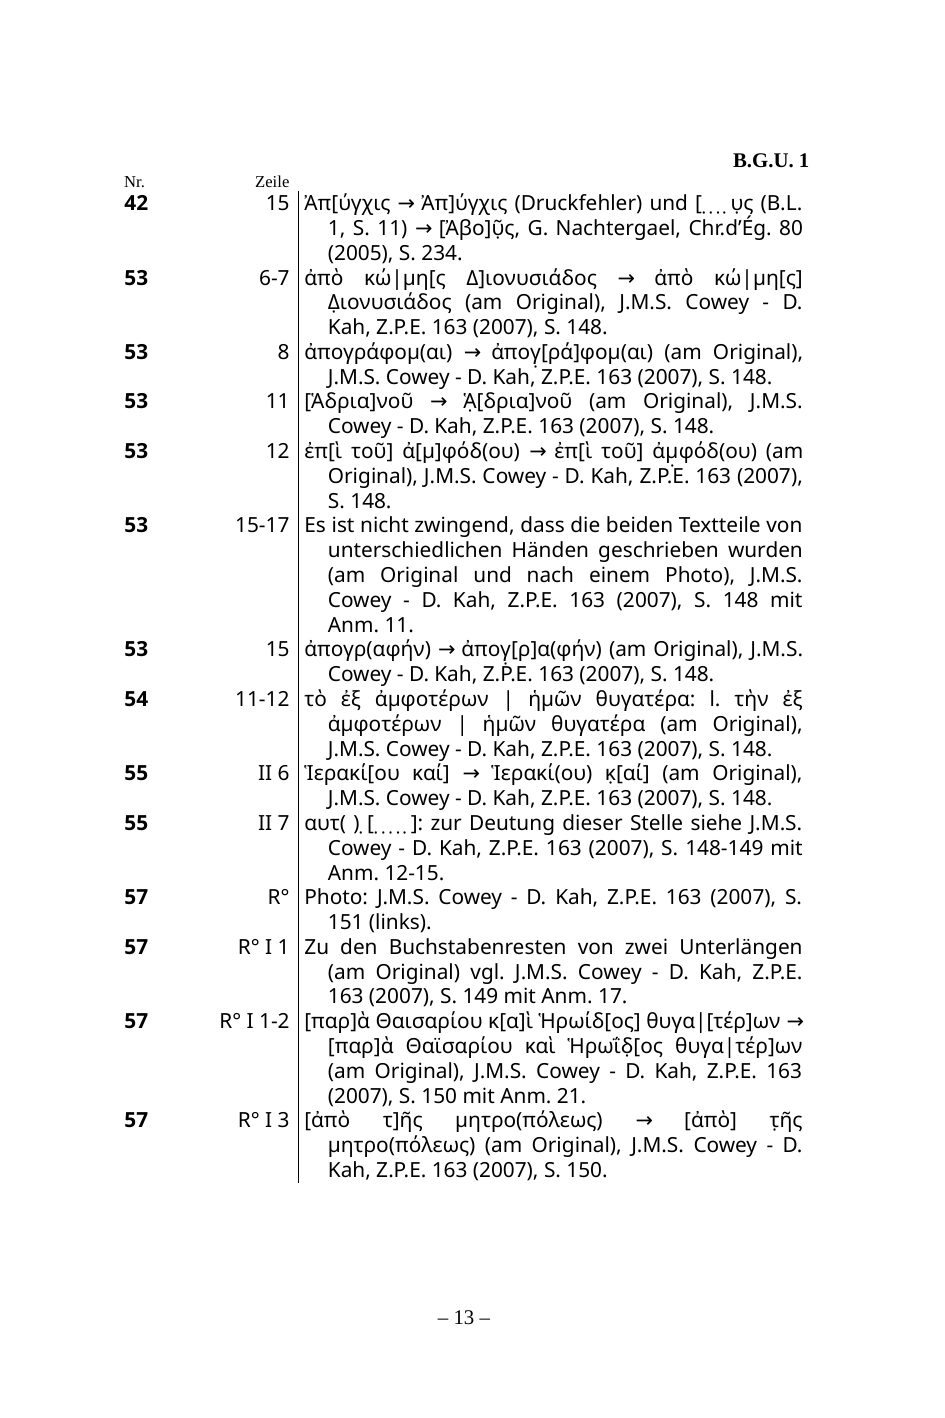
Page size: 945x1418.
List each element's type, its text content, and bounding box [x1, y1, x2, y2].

table_cell 11-12 [207, 687, 298, 761]
table_cell 53 [118, 637, 207, 687]
table_cell R° [207, 885, 298, 934]
table_cell 57 [118, 1009, 207, 1108]
table_cell ἀπογράφομ(αι) → ἀπογ̣[ρά]φομ(αι) (am Original), J.M.S. Cowey - D. Kah, Z.P.E. 163 (2007), S. 148. [299, 340, 809, 389]
table_cell 57 [118, 935, 207, 1009]
table_cell Ἀπ[ύγχις → Ἀπ]ύγχις (Druckfehler) und [ ̣ ̣ ̣ ̣υ̣ς (B.L. 1, S. 11) → [Ἀβο]ῦ̣ς, G. Nachtergael, Chr.d’Ég. 80 (2005), S. 234. [299, 191, 809, 265]
table_cell 12 [207, 439, 298, 513]
table_cell ἀπογρ(αφήν) → ἀπογ̣[ρ]α(φήν) (am Original), J.M.S. Cowey - D. Kah, Z.P.E. 163 (2007), S. 148. [299, 637, 809, 687]
table_cell 53 [118, 340, 207, 389]
table_cell 8 [207, 340, 298, 389]
table_cell 15 [207, 191, 298, 265]
table_cell 54 [118, 687, 207, 761]
table_cell 57 [118, 885, 207, 934]
table_cell αυτ( ) ̣[ ̣ ̣ ̣ ̣ ̣]: zur Deutung dieser Stelle siehe J.M.S. Cowey - D. Kah, Z.P.E. 163 (2007), S. 148-149 mit Anm. 12-15. [299, 811, 809, 885]
table_cell 11 [207, 389, 298, 439]
table_cell [ἀπὸ τ]ῆς μητρο(πόλεως) → [ἀπὸ] τ̣ῆς μητρο(πόλεως) (am Original), J.M.S. Cowey - D. Kah, Z.P.E. 163 (2007), S. 150. [299, 1108, 809, 1182]
table_cell Zu den Buchstabenresten von zwei Unterlängen (am Original) vgl. J.M.S. Cowey - D. Kah, Z.P.E. 163 (2007), S. 149 mit Anm. 17. [299, 935, 809, 1009]
table_cell ἀπὸ κώ|μη[ς Δ]ιονυσιάδος → ἀπὸ κώ|μη[ς] Δ̣ιονυσιάδος (am Original), J.M.S. Cowey - D. Kah, Z.P.E. 163 (2007), S. 148. [299, 265, 809, 339]
table_cell R° I 1-2 [207, 1009, 298, 1108]
table_cell ἐπ[ὶ τοῦ] ἀ[μ]φόδ(ου) → ἐπ[ὶ τοῦ] ἀμ̣φόδ(ου) (am Original), J.M.S. Cowey - D. Kah, Z.P.E. 163 (2007), S. 148. [299, 439, 809, 513]
table_cell 53 [118, 265, 207, 339]
table_cell R° I 3 [207, 1108, 298, 1182]
table_cell Ἱερακί[ου καί] → Ἱερακί(ου) κ̣[αί] (am Original), J.M.S. Cowey - D. Kah, Z.P.E. 163 (2007), S. 148. [299, 761, 809, 811]
table_cell 53 [118, 513, 207, 637]
table_cell R° I 1 [207, 935, 298, 1009]
table_cell 57 [118, 1108, 207, 1182]
table_cell 6-7 [207, 265, 298, 339]
table_cell 15 [207, 637, 298, 687]
table_cell [Ἁδρια]νοῦ → Ἁ̣[δρια]νοῦ (am Original), J.M.S. Cowey - D. Kah, Z.P.E. 163 (2007), S. 148. [299, 389, 809, 439]
table_cell [παρ]ὰ Θαισαρίου κ[α]ὶ Ἡρωίδ[ος] θυγα|[τέρ]ων → [παρ]ὰ Θαϊσαρίου καὶ Ἡρωΐδ̣[ος θυγα|τέρ]ων (am Original), J.M.S. Cowey - D. Kah, Z.P.E. 163 (2007), S. 150 mit Anm. 21. [299, 1009, 809, 1108]
table_cell 55 [118, 811, 207, 885]
table_cell Photo: J.M.S. Cowey - D. Kah, Z.P.E. 163 (2007), S. 151 (links). [299, 885, 809, 934]
table_cell τὸ ἐξ ἀμφοτέρων | ἡμῶν θυγατέρα: l. τὴν ἐξ ἀμφοτέρων | ἡμῶν θυγατέρα (am Original), J.M.S. Cowey - D. Kah, Z.P.E. 163 (2007), S. 148. [299, 687, 809, 761]
table_cell 42 [118, 191, 207, 265]
table_cell 53 [118, 389, 207, 439]
table_cell 55 [118, 761, 207, 811]
table_cell II 7 [207, 811, 298, 885]
table_cell Es ist nicht zwingend, dass die beiden Textteile von unterschiedlichen Händen geschrieben wurden (am Original und nach einem Photo), J.M.S. Cowey - D. Kah, Z.P.E. 163 (2007), S. 148 mit Anm. 11. [299, 513, 809, 637]
table_cell II 6 [207, 761, 298, 811]
table_cell 15-17 [207, 513, 298, 637]
table_cell 53 [118, 439, 207, 513]
